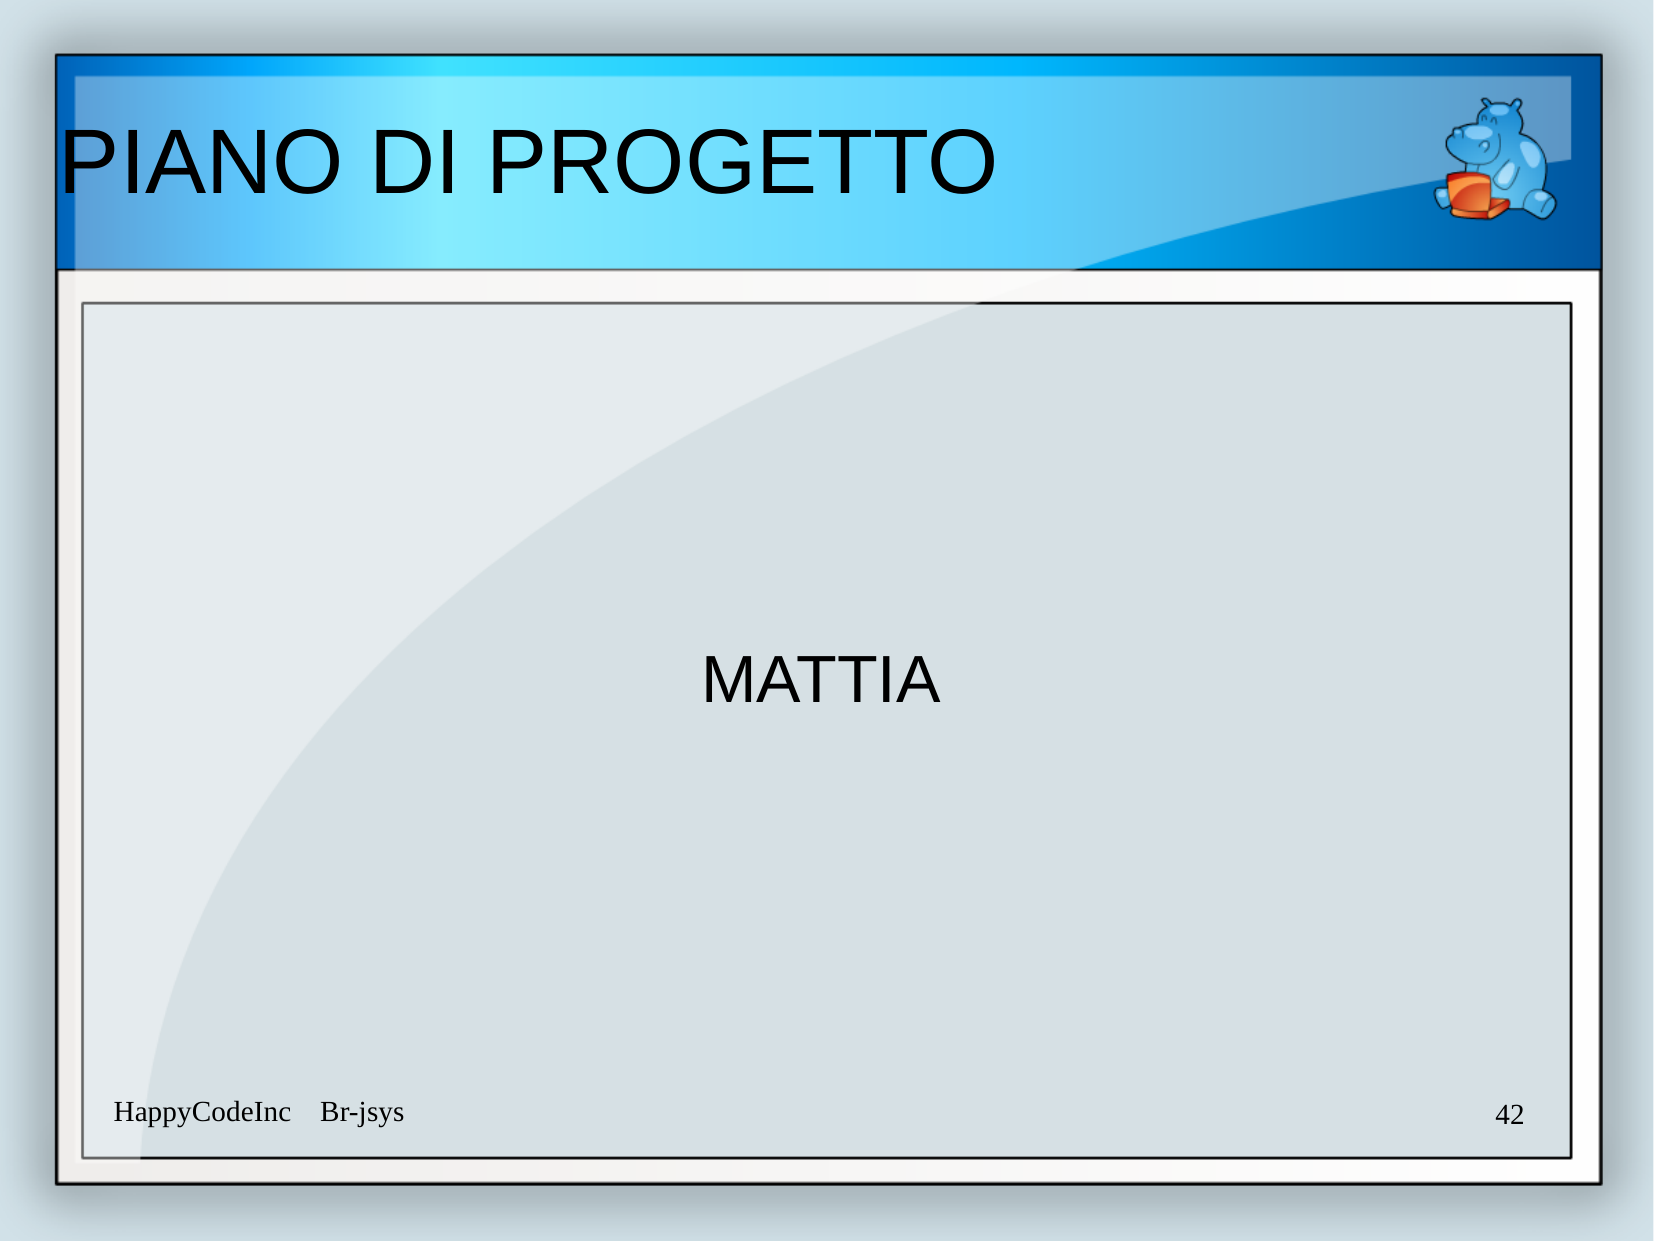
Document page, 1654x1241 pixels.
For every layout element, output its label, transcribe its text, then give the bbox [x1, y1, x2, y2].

picture [0, 0, 1654, 1241]
subtitle MATTIA [76, 302, 1565, 1056]
title PIANO DI PROGETTO [59, 66, 1388, 259]
